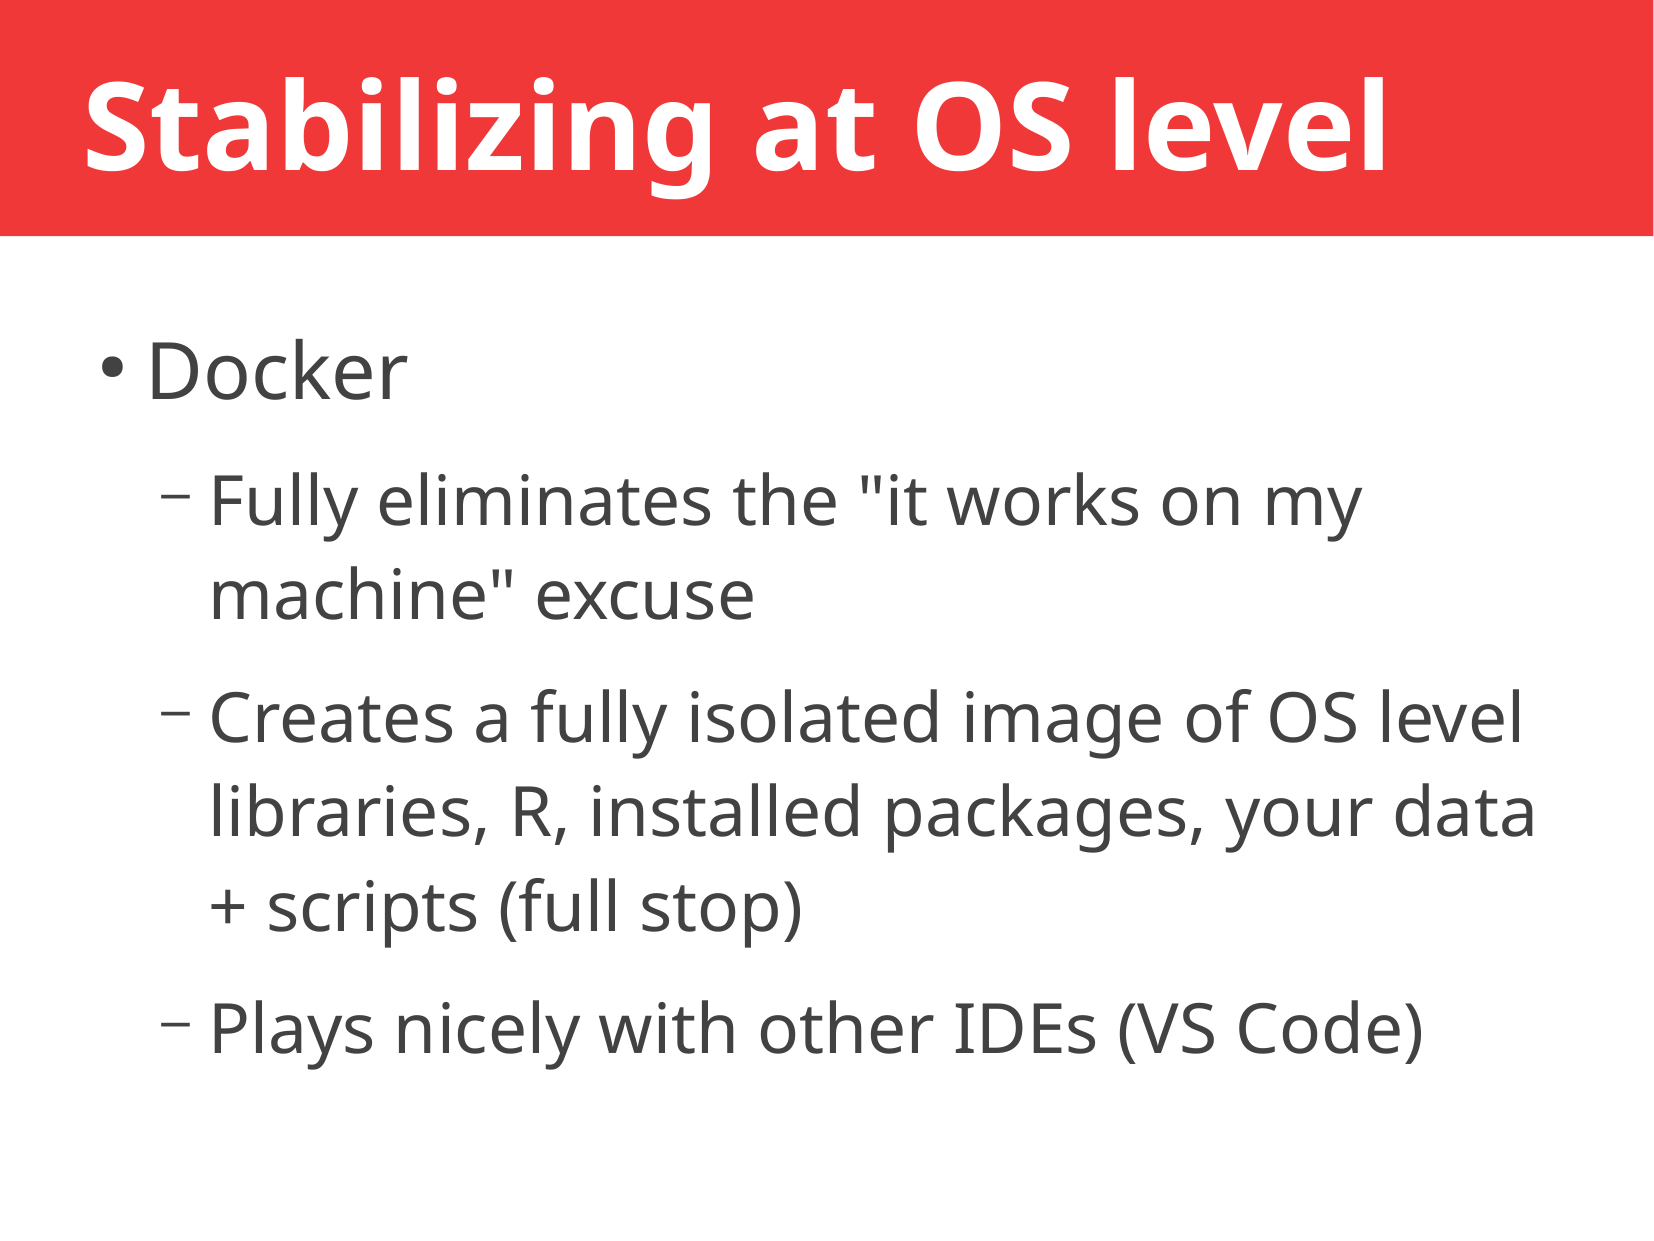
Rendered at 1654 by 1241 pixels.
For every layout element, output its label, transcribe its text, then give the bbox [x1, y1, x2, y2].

list Docker Fully eliminates the "it works on my machine" excuse Creates a fully isolated image of OS level libraries, R, installed packages, your data + scripts (full stop) Plays nicely with other IDEs (VS Code) [82, 314, 1563, 1080]
title Stabilizing at OS level [82, 19, 1571, 227]
